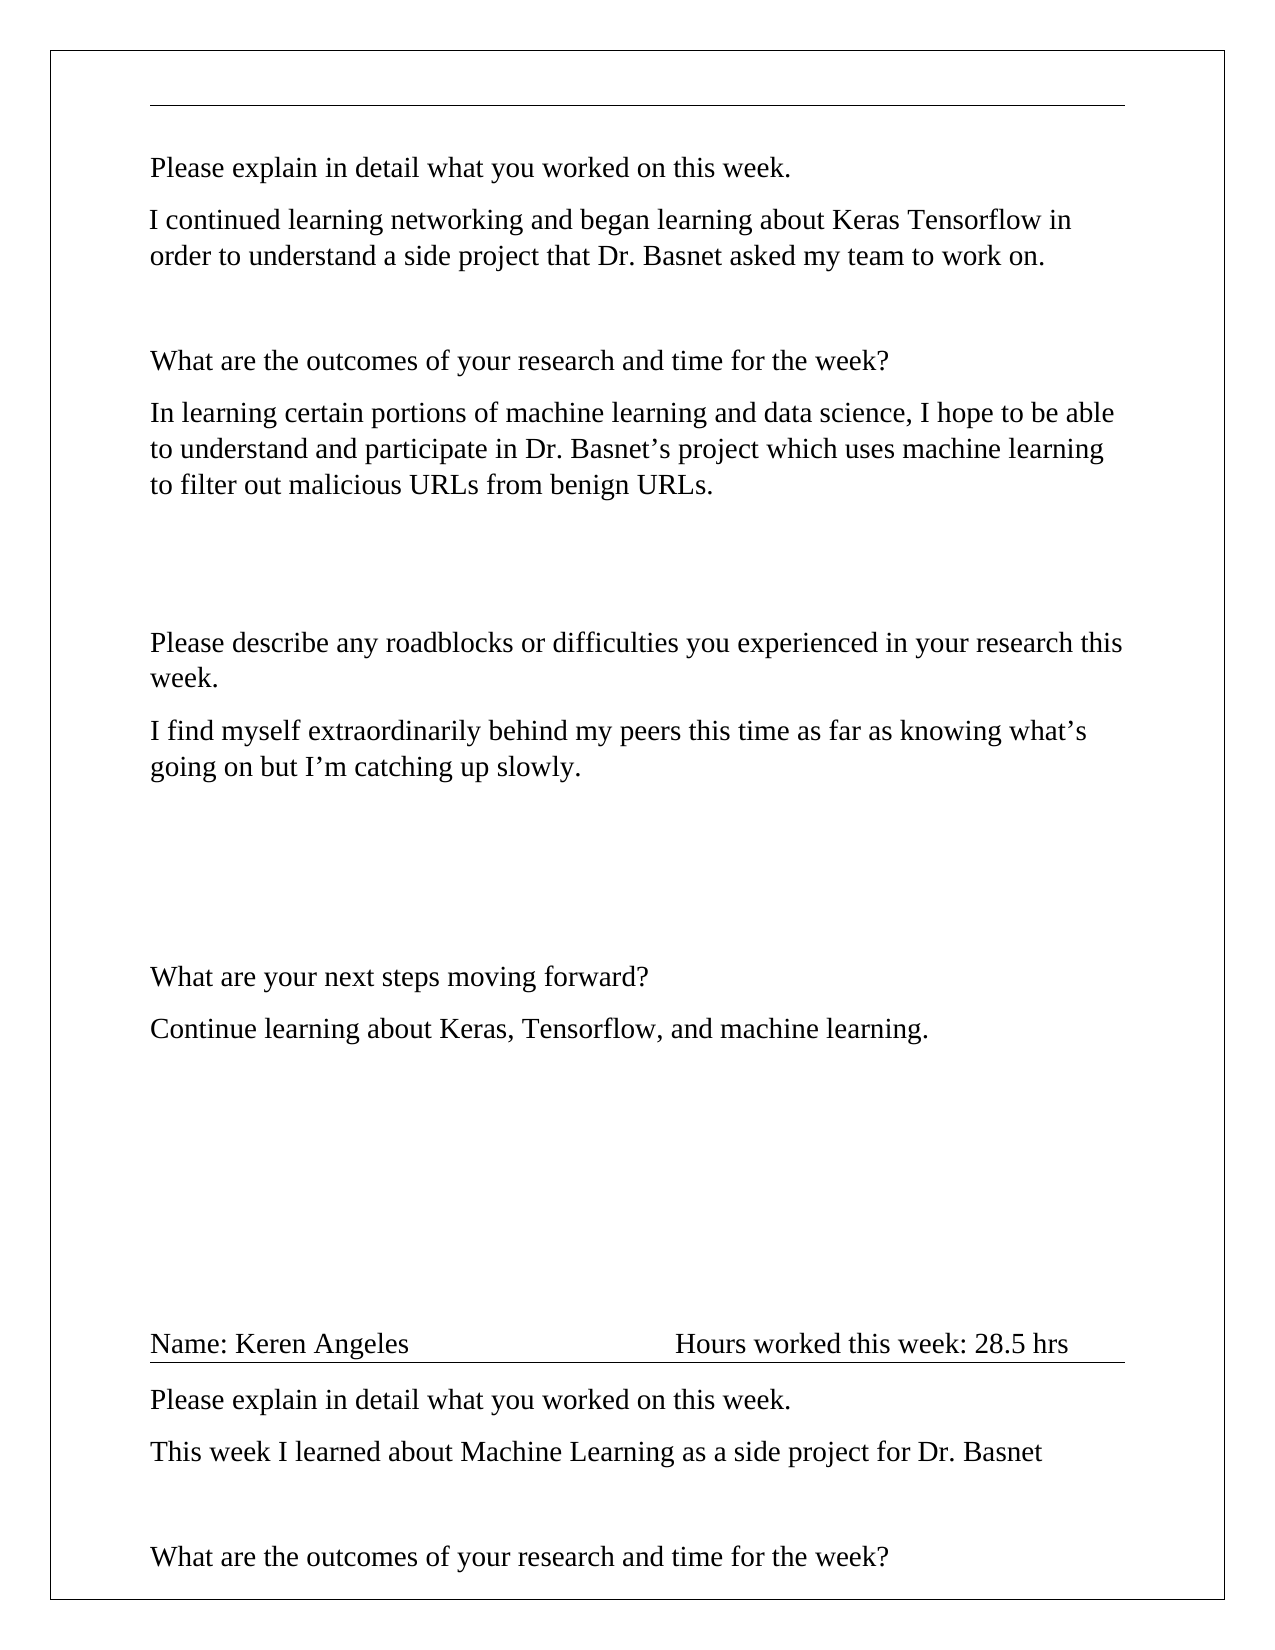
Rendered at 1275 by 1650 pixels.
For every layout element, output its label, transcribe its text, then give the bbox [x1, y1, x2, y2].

text I find myself extraordinarily behind my peers this time as far as knowing what’s going on but I’m catching up slowly. [150, 713, 1125, 782]
text What are your next steps moving forward? [150, 959, 1125, 992]
text What are the outcomes of your research and time for the week? [150, 343, 1125, 377]
text This week I learned about Machine Learning as a side project for Dr. Basnet [150, 1434, 1125, 1468]
text Please describe any roadblocks or difficulties you experienced in your research this week. [150, 625, 1125, 694]
text Continue learning about Keras, Tensorflow, and machine learning. [150, 1011, 1125, 1045]
text Name: Keren Angeles Hours worked this week: 28.5 hrs [150, 1326, 1125, 1362]
text I continued learning networking and began learning about Keras Tensorflow in order to understand a side project that Dr. Basnet asked my team to work on. [148, 202, 1125, 272]
text What are the outcomes of your research and time for the week? [150, 1539, 1125, 1573]
text Please explain in detail what you worked on this week. [150, 1382, 1125, 1416]
text In learning certain portions of machine learning and data science, I hope to be able to understand and participate in Dr. Basnet’s project which uses machine learning to filter out malicious URLs from benign URLs. [150, 396, 1125, 501]
text Please explain in detail what you worked on this week. [150, 150, 1125, 183]
